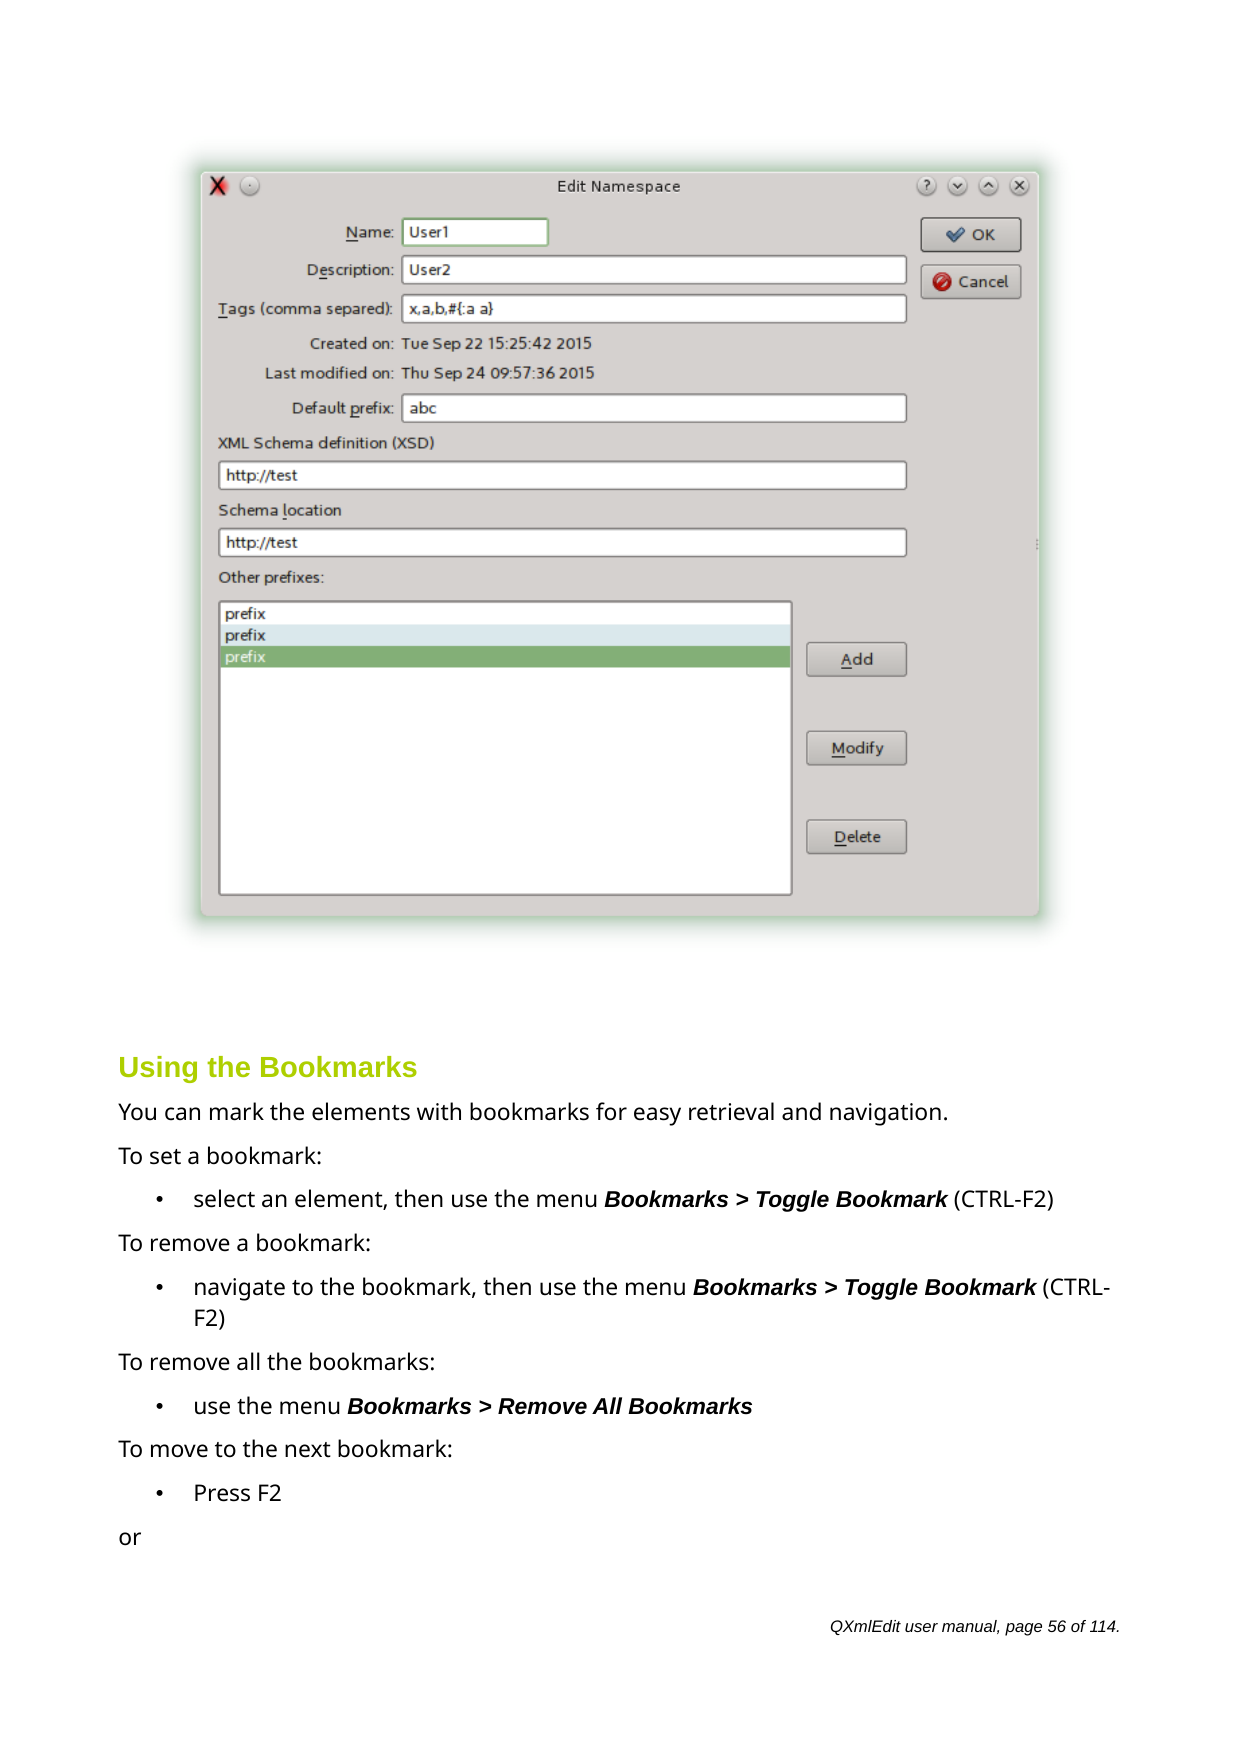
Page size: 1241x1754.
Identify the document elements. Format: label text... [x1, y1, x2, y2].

list navigate to the bookmark, then use the menu Bookmarks > Toggle Bookmark (CTRL-F2) [156, 1271, 1122, 1333]
text To set a bookmark: [118, 1140, 1122, 1171]
text To remove a bookmark: [118, 1227, 1122, 1258]
list Press F2 [156, 1477, 1122, 1508]
list use the menu Bookmarks > Remove All Bookmarks [156, 1390, 1122, 1421]
list select an element, then use the menu Bookmarks > Toggle Bookmark (CTRL-F2) [156, 1183, 1122, 1215]
text To move to the next bookmark: [118, 1433, 1122, 1465]
subtitle Using the Bookmarks [118, 1050, 1122, 1083]
text To remove all the bookmarks: [118, 1346, 1122, 1377]
picture [147, 118, 1093, 970]
text You can mark the elements with bookmarks for easy retrieval and navigation. [118, 1096, 1122, 1127]
text or [118, 1521, 1122, 1552]
